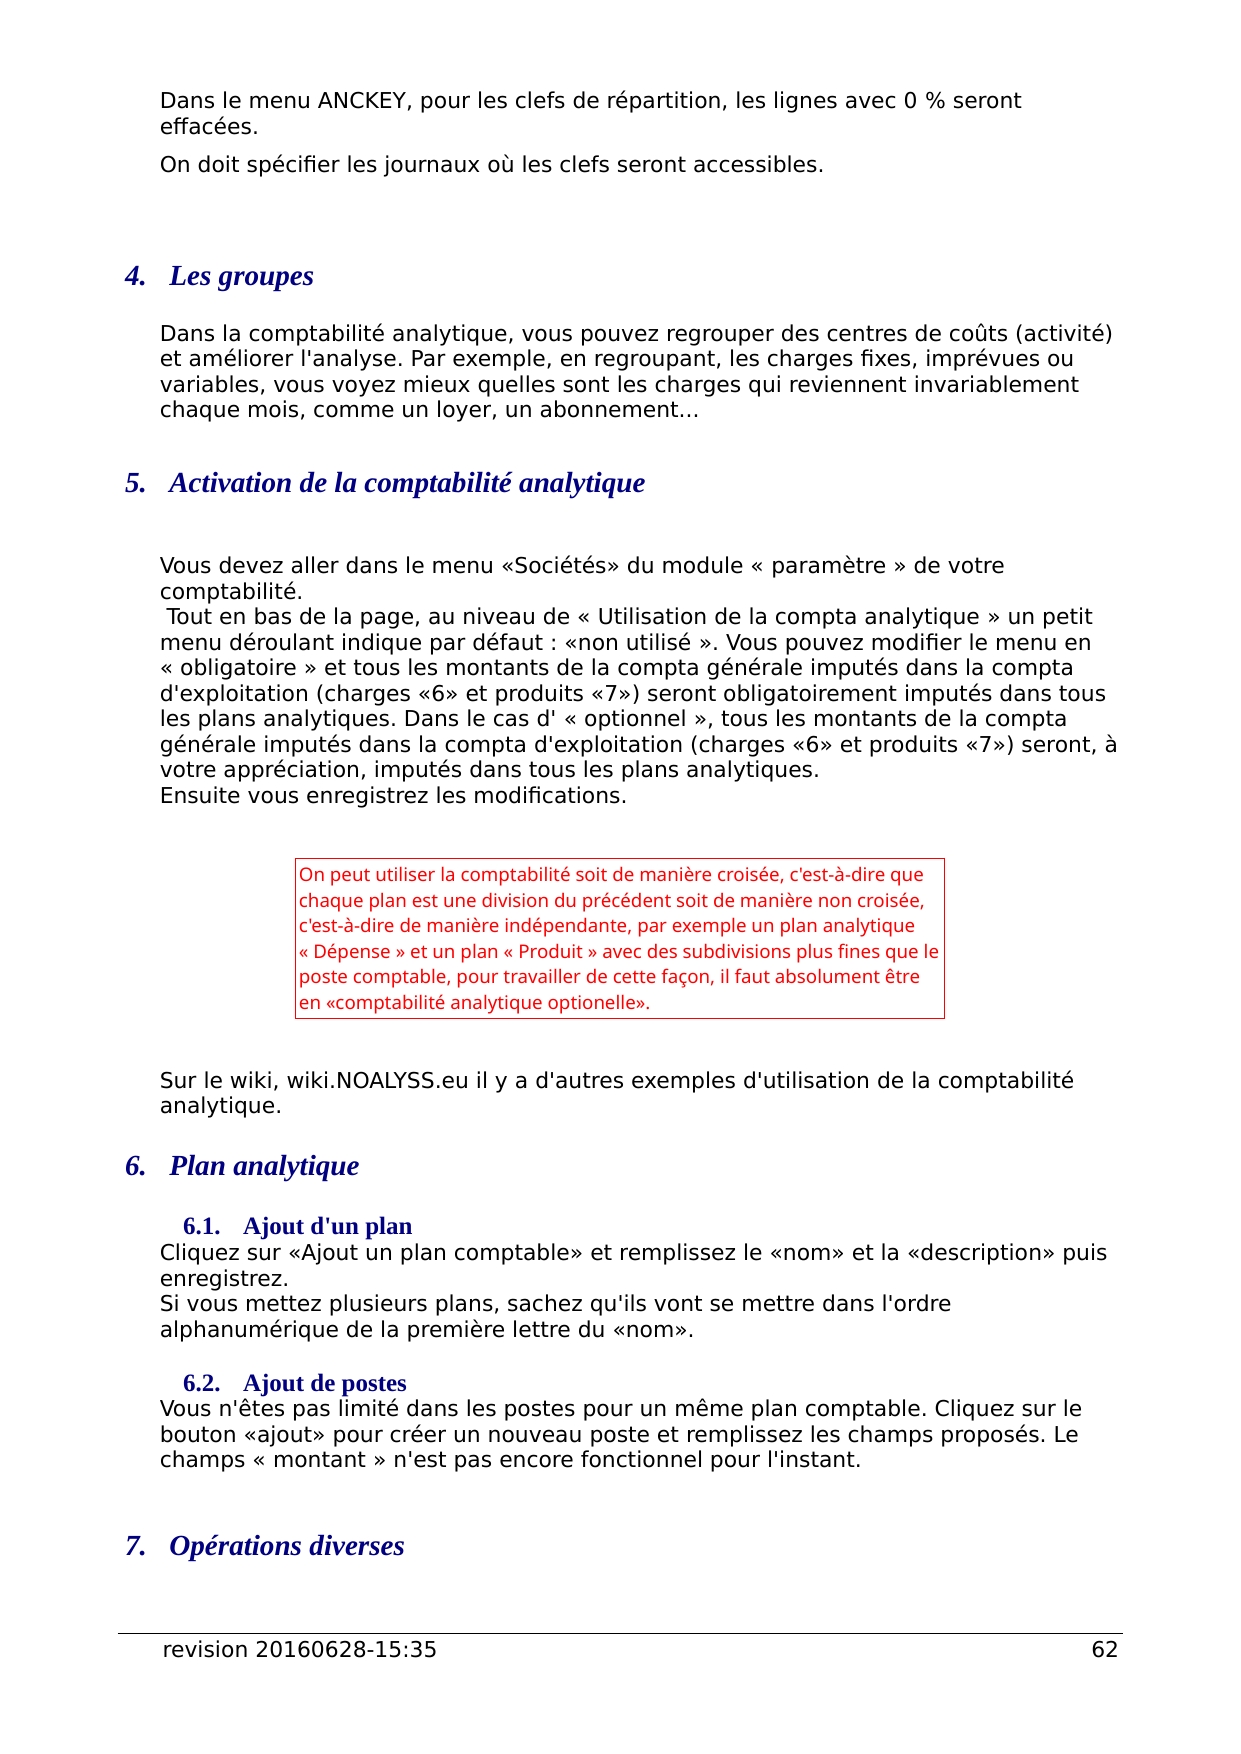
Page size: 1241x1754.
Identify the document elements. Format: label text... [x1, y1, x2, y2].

text Cliquez sur «Ajout un plan comptable» et remplissez le «nom» et la «description» puis enregistrez. [159, 1240, 1123, 1291]
text On peut utiliser la comptabilité soit de manière croisée, c'est-à-dire que chaque plan est une division du précédent soit de manière non croisée, c'est-à-dire de manière indépendante, par exemple un plan analytique « Dépense » et un plan « Produit » avec des subdivisions plus fines que le poste comptable, pour travailler de cette façon, il faut absolument être en «comptabilité analytique optionelle». [296, 859, 944, 1018]
subtitle Ajout de postes [177, 1368, 1123, 1396]
subtitle Opérations diverses [117, 1528, 1123, 1562]
text Vous n'êtes pas limité dans les postes pour un même plan comptable. Cliquez sur le bouton «ajout» pour créer un nouveau poste et remplissez les champs proposés. Le champs « montant » n'est pas encore fonctionnel pour l'instant. [159, 1396, 1123, 1473]
subtitle Ajout d'un plan [177, 1211, 1123, 1240]
text Si vous mettez plusieurs plans, sachez qu'ils vont se mettre dans l'ordre alphanumérique de la première lettre du «nom». [159, 1291, 1123, 1342]
text Ensuite vous enregistrez les modifications. [159, 783, 1123, 808]
text Vous devez aller dans le menu «Sociétés» du module « paramètre » de votre comptabilité. [159, 553, 1123, 604]
text Dans le menu ANCKEY, pour les clefs de répartition, les lignes avec 0 % seront effacées. [159, 88, 1123, 139]
subtitle Les groupes [117, 258, 1123, 291]
subtitle Activation de la comptabilité analytique [117, 465, 1123, 498]
text Sur le wiki, wiki.NOALYSS.eu il y a d'autres exemples d'utilisation de la comptabilité analytique. [159, 1068, 1123, 1119]
text On doit spécifier les journaux où les clefs seront accessibles. [159, 152, 1123, 178]
text Tout en bas de la page, au niveau de « Utilisation de la compta analytique » un petit menu déroulant indique par défaut : «non utilisé ». Vous pouvez modifier le menu en « obligatoire » et tous les montants de la compta générale imputés dans la compta d'exploitation (charges «6» et produits «7») seront obligatoirement imputés dans tous les plans analytiques. Dans le cas d' « optionnel », tous les montants de la compta générale imputés dans la compta d'exploitation (charges «6» et produits «7») seront, à votre appréciation, imputés dans tous les plans analytiques. [159, 604, 1123, 783]
subtitle Plan analytique [117, 1148, 1123, 1182]
text Dans la comptabilité analytique, vous pouvez regrouper des centres de coûts (activité) et améliorer l'analyse. Par exemple, en regroupant, les charges fixes, imprévues ou variables, vous voyez mieux quelles sont les charges qui reviennent invariablement chaque mois, comme un loyer, un abonnement... [159, 321, 1123, 423]
